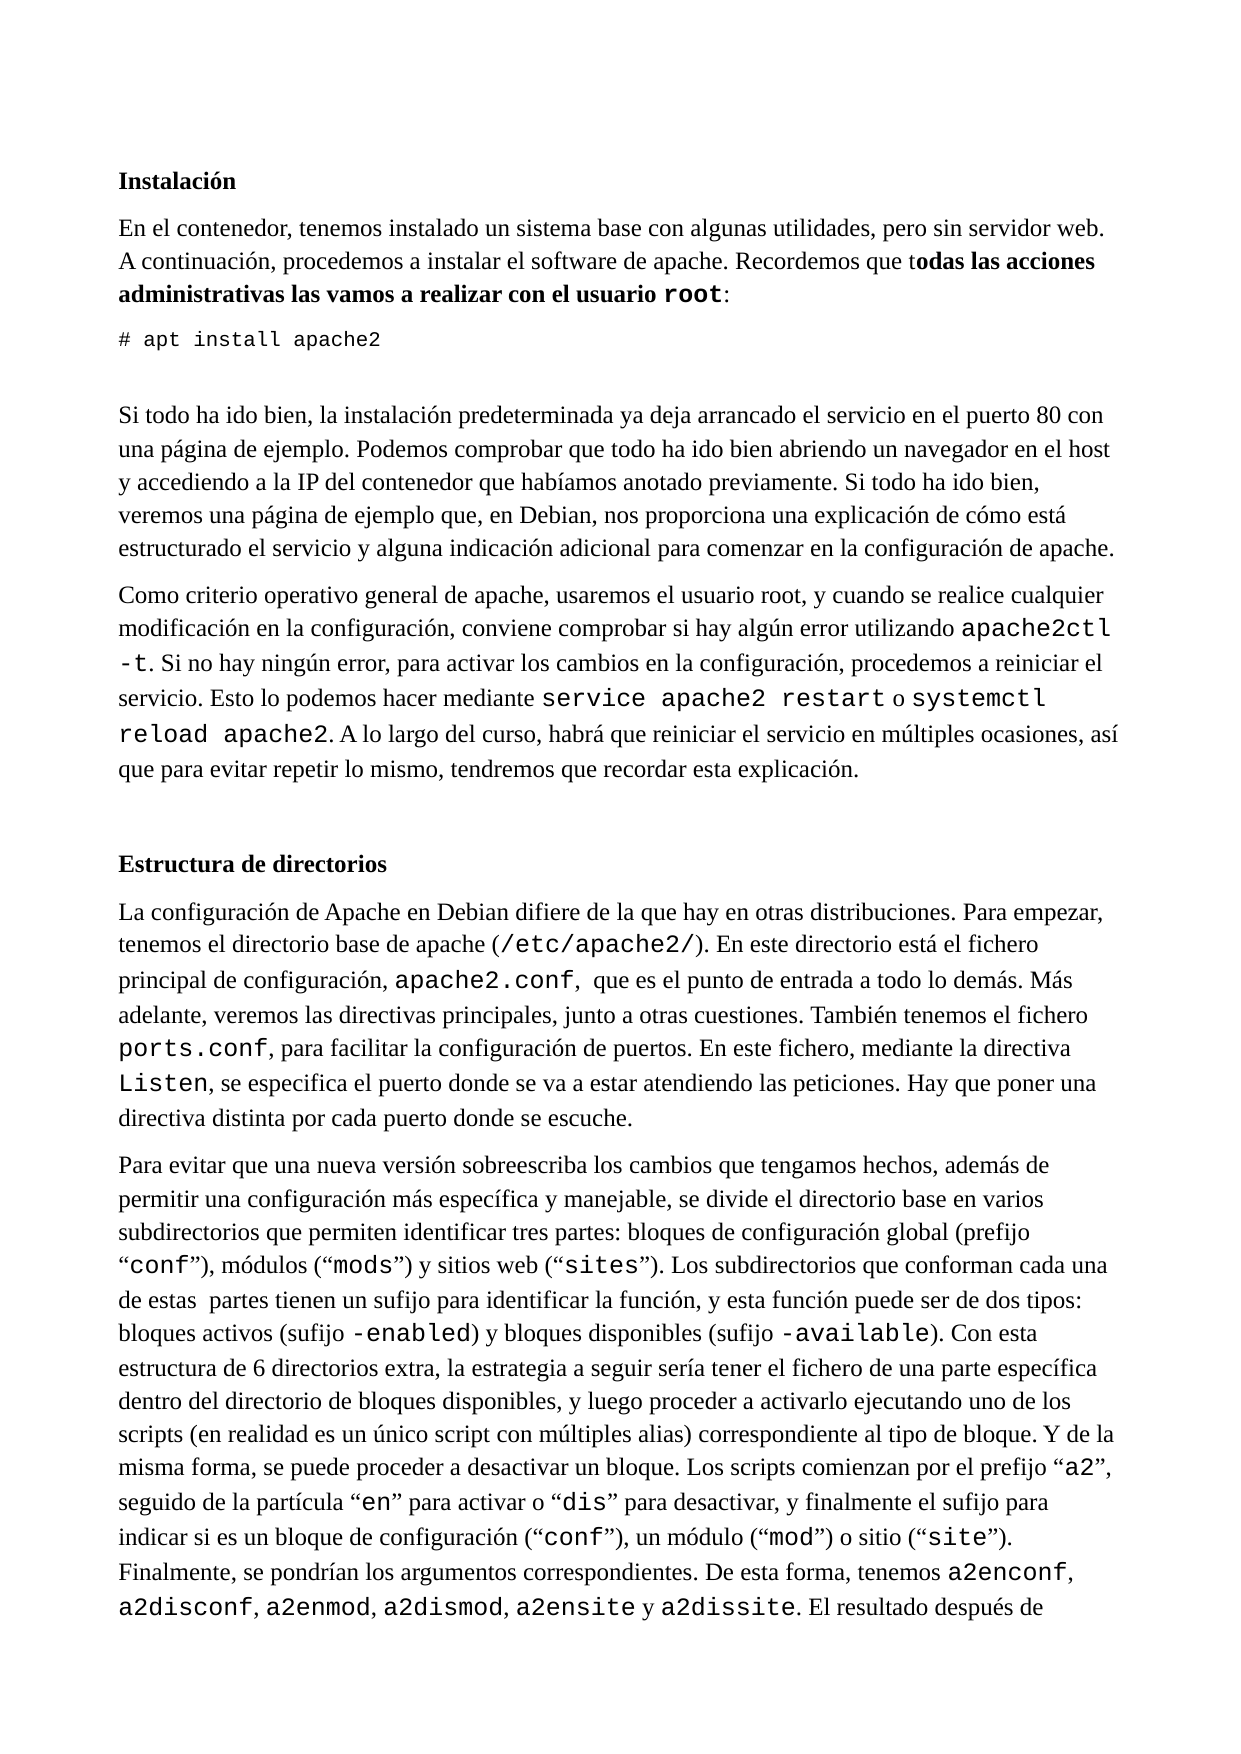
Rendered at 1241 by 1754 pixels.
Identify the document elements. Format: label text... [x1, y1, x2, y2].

text Instalación [118, 166, 1122, 194]
text Estructura de directorios [118, 849, 1122, 878]
text Para evitar que una nueva versión sobreescriba los cambios que tengamos hechos, además de permitir una configuración más específica y manejable, se divide el directorio base en varios subdirectorios que permiten identificar tres partes: bloques de configuración global (prefijo “conf”), módulos (“mods”) y sitios web (“sites”). Los subdirectorios que conforman cada una de estas partes tienen un sufijo para identificar la función, y esta función puede ser de dos tipos: bloques activos (sufijo -enabled) y bloques disponibles (sufijo -available). Con esta estructura de 6 directorios extra, la estrategia a seguir sería tener el fichero de una parte específica dentro del directorio de bloques disponibles, y luego proceder a activarlo ejecutando uno de los scripts (en realidad es un único script con múltiples alias) correspondiente al tipo de bloque. Y de la misma forma, se puede proceder a desactivar un bloque. Los scripts comienzan por el prefijo “a2”, seguido de la partícula “en” para activar o “dis” para desactivar, y finalmente el sufijo para indicar si es un bloque de configuración (“conf”), un módulo (“mod”) o sitio (“site”). Finalmente, se pondrían los argumentos correspondientes. De esta forma, tenemos a2enconf, a2disconf, a2enmod, a2dismod, a2ensite y a2dissite. El resultado después de [118, 1151, 1122, 1623]
text La configuración de Apache en Debian difiere de la que hay en otras distribuciones. Para empezar, tenemos el directorio base de apache (/etc/apache2/). En este directorio está el fichero principal de configuración, apache2.conf, que es el punto de entrada a todo lo demás. Más adelante, veremos las directivas principales, junto a otras cuestiones. También tenemos el fichero ports.conf, para facilitar la configuración de puertos. En este fichero, mediante la directiva Listen, se especifica el puerto donde se va a estar atendiendo las peticiones. Hay que poner una directiva distinta por cada puerto donde se escuche. [118, 897, 1122, 1132]
text En el contenedor, tenemos instalado un sistema base con algunas utilidades, pero sin servidor web. A continuación, procedemos a instalar el software de apache. Recordemos que todas las acciones administrativas las vamos a realizar con el usuario root: [118, 213, 1122, 310]
text Si todo ha ido bien, la instalación predeterminada ya deja arrancado el servicio en el puerto 80 con una página de ejemplo. Podemos comprobar que todo ha ido bien abriendo un navegador en el host y accediendo a la IP del contenedor que habíamos anotado previamente. Si todo ha ido bien, veremos una página de ejemplo que, en Debian, nos proporciona una explicación de cómo está estructurado el servicio y alguna indicación adicional para comenzar en la configuración de apache. [118, 401, 1122, 561]
text Como criterio operativo general de apache, usaremos el usuario root, y cuando se realice cualquier modificación en la configuración, conviene comprobar si hay algún error utilizando apache2ctl -t. Si no hay ningún error, para activar los cambios en la configuración, procedemos a reiniciar el servicio. Esto lo podemos hacer mediante service apache2 restart o systemctl reload apache2. A lo largo del curso, habrá que reiniciar el servicio en múltiples ocasiones, así que para evitar repetir lo mismo, tendremos que recordar esta explicación. [118, 580, 1122, 782]
text # apt install apache2 [118, 329, 1122, 353]
